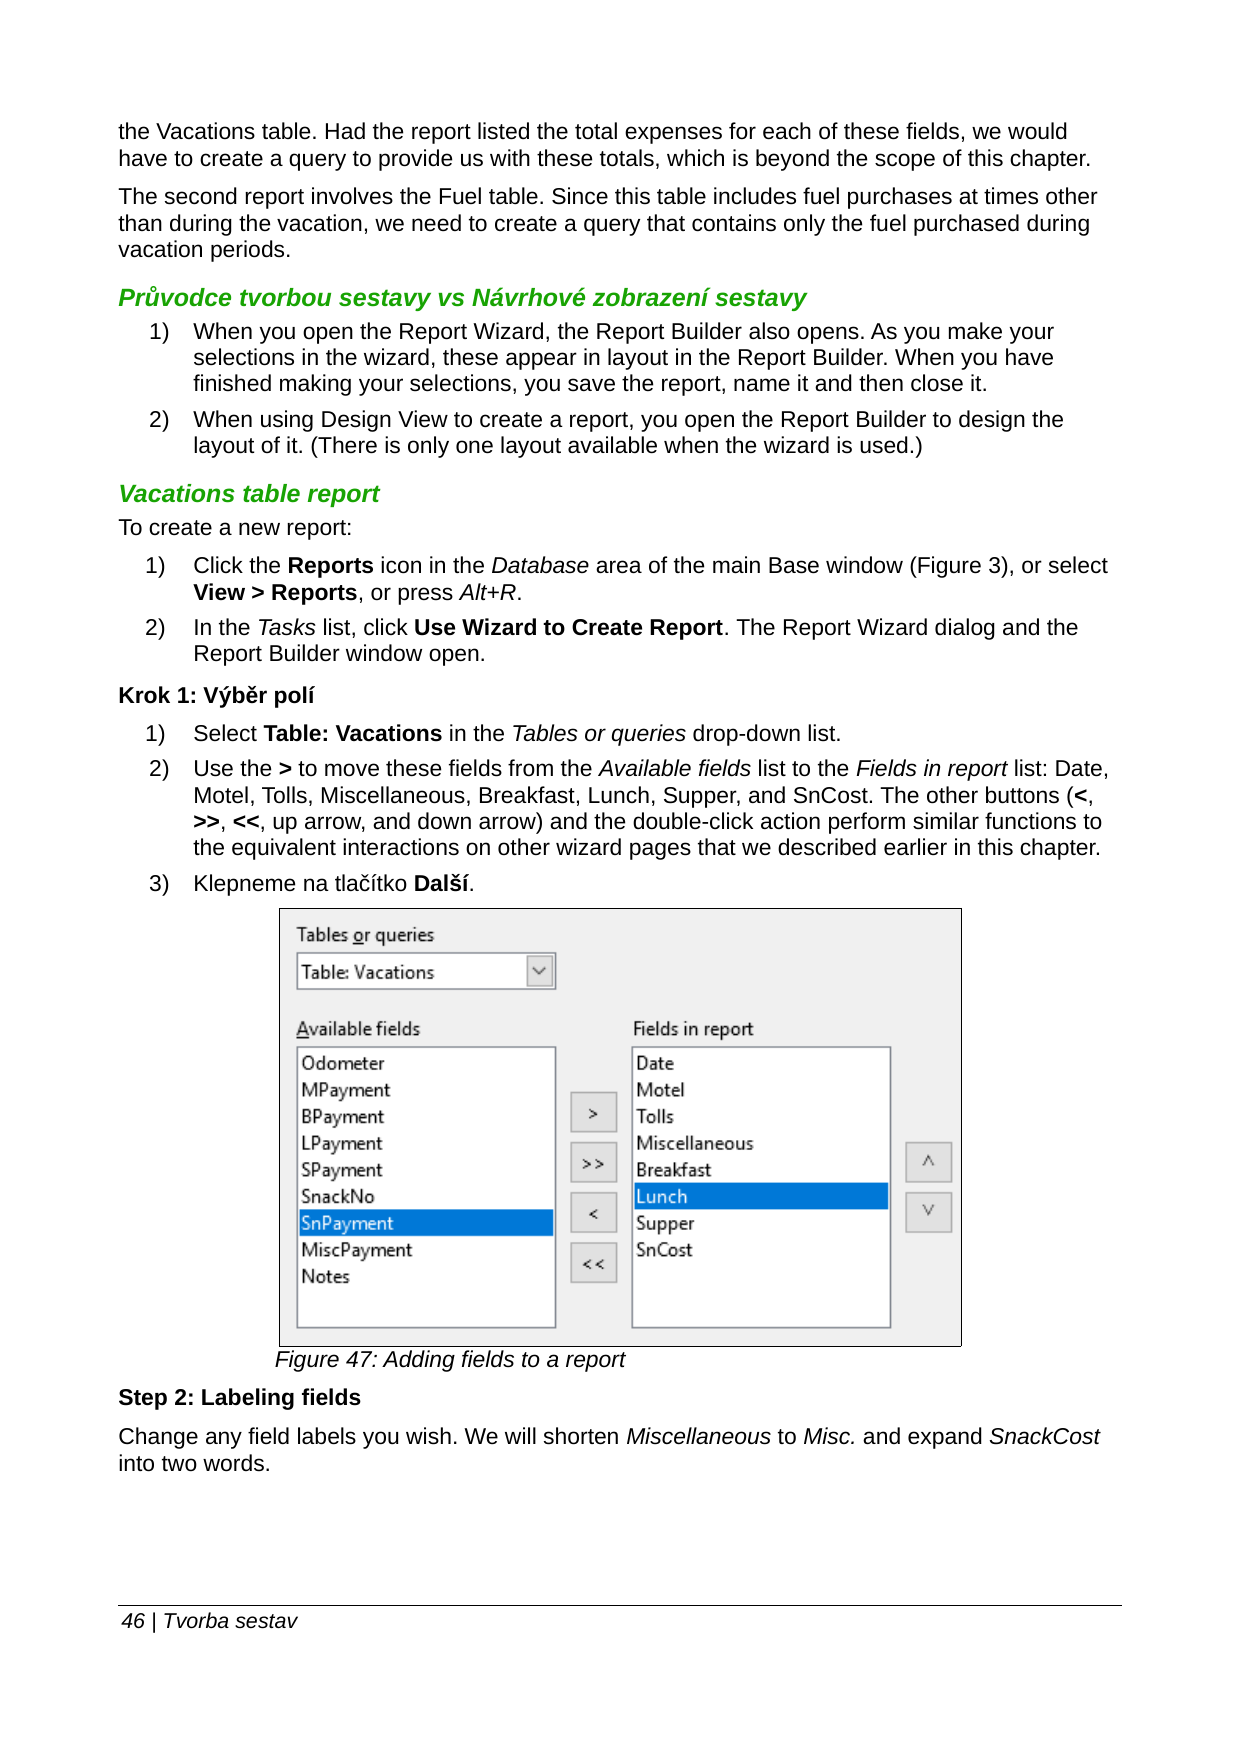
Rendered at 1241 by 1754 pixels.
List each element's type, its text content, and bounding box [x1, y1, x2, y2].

list Use the > to move these fields from the Available fields list to the Fields in report list: Date, Motel, Tolls, Miscellaneous, Breakfast, Lunch, Supper, and SnCost. The other buttons (<, >>, <<, up arrow, and down arrow) and the double-click action perform similar functions to the equivalent interactions on other wizard pages that we described earlier in this chapter. [169, 755, 1122, 861]
subtitle Vacations table report [118, 479, 1122, 508]
picture [280, 909, 961, 1346]
subtitle Průvodce tvorbou sestavy vs Návrhové zobrazení sestavy [118, 283, 1122, 312]
text The second report involves the Fuel table. Since this table includes fuel purchases at times other than during the vacation, we need to create a query that contains only the fuel purchased during vacation periods. [118, 183, 1122, 262]
text Figure 47: Adding fields to a report [274, 1346, 966, 1372]
text Step 2: Labeling fields [118, 1384, 1122, 1411]
text the Vacations table. Had the report listed the total expenses for each of these fields, we would have to create a query to provide us with these totals, which is beyond the scope of this chapter. [118, 118, 1122, 171]
list When you open the Report Wizard, the Report Builder also opens. As you make your selections in the wizard, these appear in layout in the Report Builder. When you have finished making your selections, you save the report, name it and then close it. [169, 318, 1122, 397]
list In the Tasks list, click Use Wizard to Create Report. The Report Wizard dialog and the Report Builder window open. [165, 614, 1122, 667]
list Select Table: Vacations in the Tables or queries drop-down list. [165, 720, 1122, 746]
text To create a new report: [118, 514, 1122, 540]
list Klepneme na tlačítko Další. [169, 869, 1122, 896]
list Click the Reports icon in the Database area of the main Base window (Figure 3), or select View > Reports, or press Alt+R. [165, 552, 1122, 605]
text Krok 1: Výběr polí [118, 682, 1122, 708]
list When using Design View to create a report, you open the Report Builder to design the layout of it. (There is only one layout available when the wizard is used.) [169, 406, 1122, 458]
text Change any field labels you wish. We will shorten Miscellaneous to Misc. and expand SnackCost into two words. [118, 1423, 1122, 1476]
